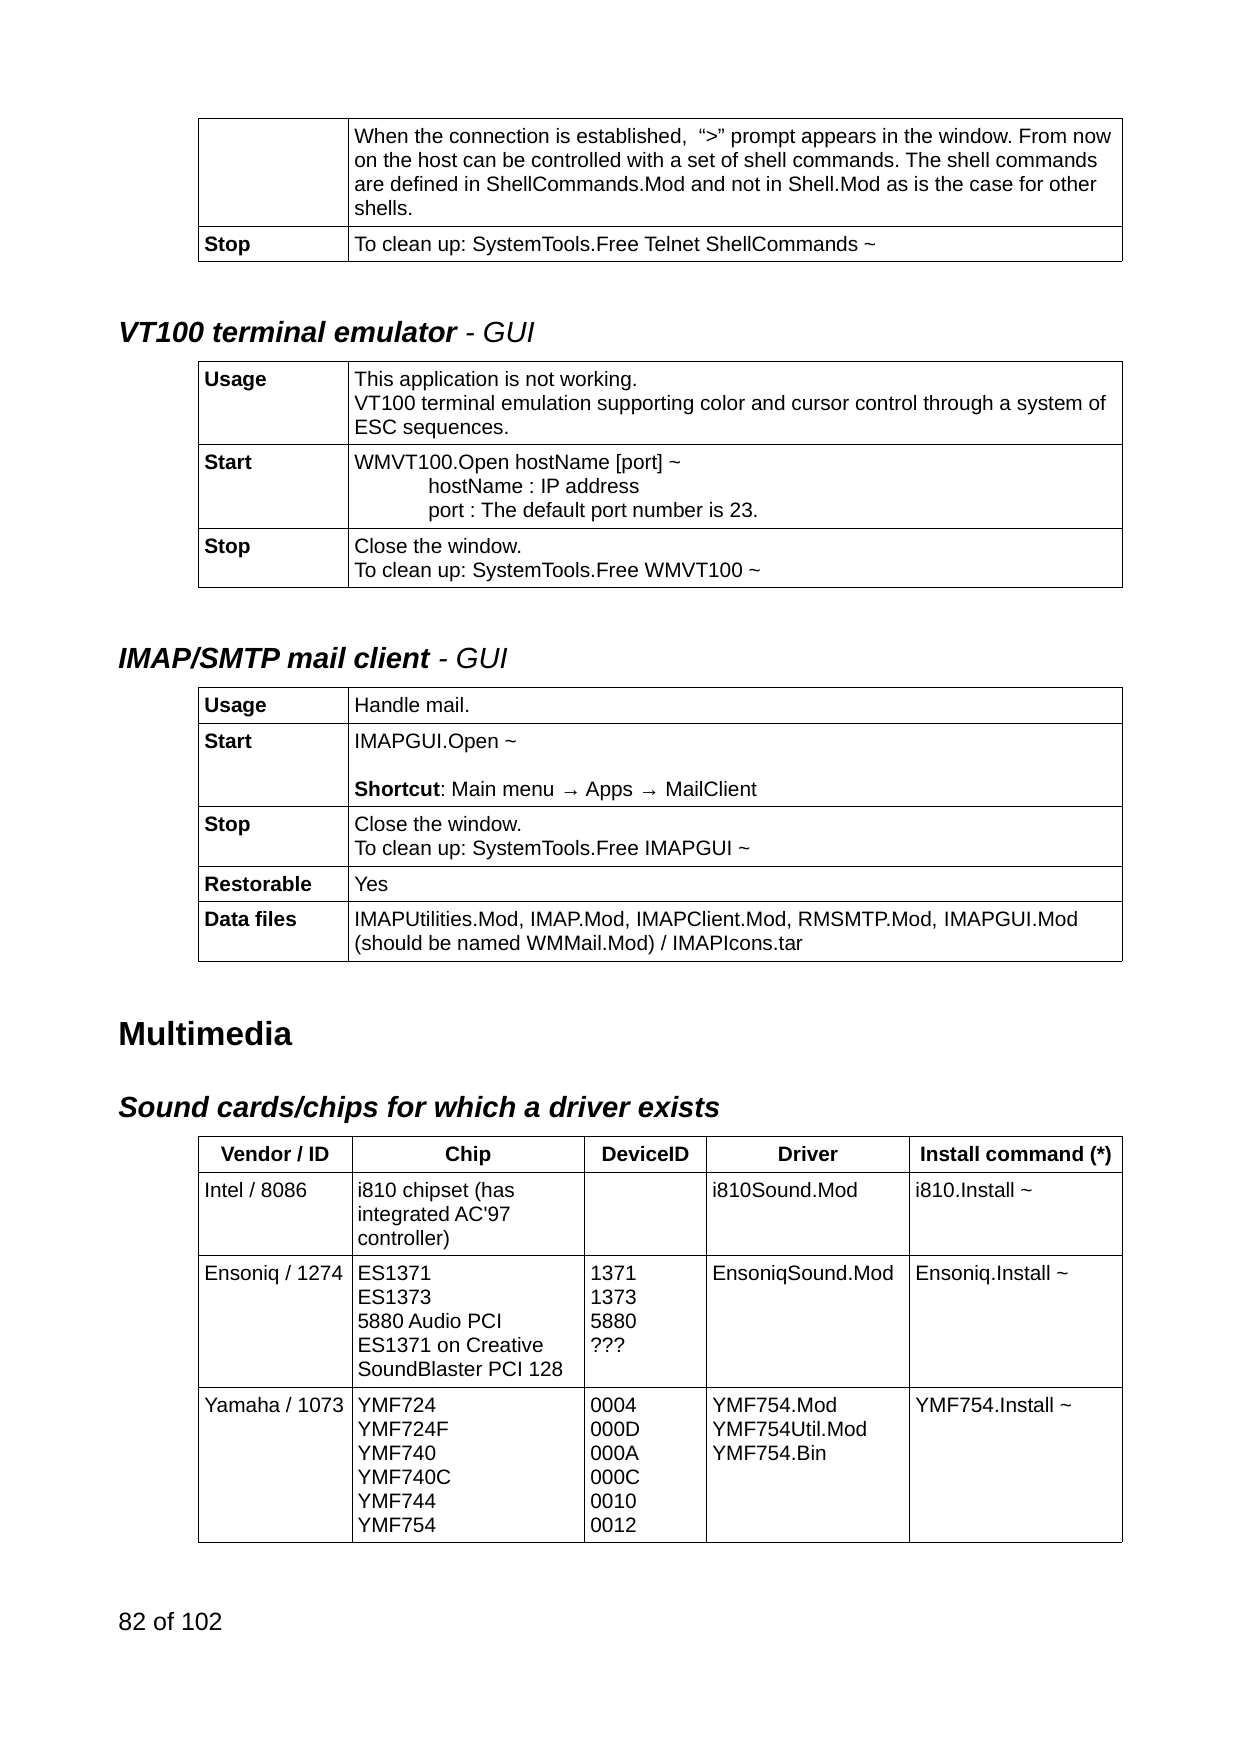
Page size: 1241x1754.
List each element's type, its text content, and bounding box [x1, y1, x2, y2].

table_header Install command (*) [910, 1137, 1122, 1172]
subtitle Sound cards/chips for which a driver exists [118, 1090, 1122, 1124]
subtitle IMAP/SMTP mail client - GUI [118, 641, 1122, 675]
table_cell Restorable [199, 867, 348, 901]
table_cell YMF754.Install ~ [910, 1388, 1122, 1542]
table_cell When the connection is established, “>” prompt appears in the window. From now on the host can be controlled with a set of shell commands. The shell commands are defined in ShellCommands.Mod and not in Shell.Mod as is the case for other shells. [349, 119, 1122, 226]
table_header DeviceID [585, 1137, 706, 1172]
table_cell Data files [199, 902, 348, 961]
table_cell Stop [199, 529, 348, 587]
table_cell WMVT100.Open hostName [port] ~ hostName : IP address port : The default port number is 23. [349, 445, 1122, 528]
table_cell [585, 1173, 706, 1255]
table_cell EnsoniqSound.Mod [707, 1256, 909, 1387]
table_cell 1371 1373 5880 ??? [585, 1256, 706, 1387]
table_cell i810 chipset (has integrated AC'97 controller) [353, 1173, 584, 1255]
table_cell YMF724 YMF724F YMF740 YMF740C YMF744 YMF754 [353, 1388, 584, 1542]
table_cell Yes [349, 867, 1122, 901]
table_cell Ensoniq.Install ~ [910, 1256, 1122, 1387]
table_header This application is not working. VT100 terminal emulation supporting color and cursor control through a system of ESC sequences. [349, 362, 1122, 444]
table_cell i810Sound.Mod [707, 1173, 909, 1255]
table_cell Start [199, 724, 348, 806]
table_cell ES1371 ES1373 5880 Audio PCI ES1371 on Creative SoundBlaster PCI 128 [353, 1256, 584, 1387]
table_cell IMAPUtilities.Mod, IMAP.Mod, IMAPClient.Mod, RMSMTP.Mod, IMAPGUI.Mod (should be named WMMail.Mod) / IMAPIcons.tar [349, 902, 1122, 961]
table_header Usage [199, 688, 348, 723]
table_cell Stop [199, 227, 348, 261]
table_cell Ensoniq / 1274 [199, 1256, 352, 1387]
table_cell [199, 119, 348, 226]
table_cell YMF754.Mod YMF754Util.Mod YMF754.Bin [707, 1388, 909, 1542]
table_cell Close the window. To clean up: SystemTools.Free WMVT100 ~ [349, 529, 1122, 587]
table_header Handle mail. [349, 688, 1122, 723]
table_cell IMAPGUI.Open ~ Shortcut: Main menu → Apps → MailClient [349, 724, 1122, 806]
table_cell Intel / 8086 [199, 1173, 352, 1255]
table_cell Close the window. To clean up: SystemTools.Free IMAPGUI ~ [349, 807, 1122, 866]
subtitle Multimedia [118, 1014, 1122, 1053]
table_cell Stop [199, 807, 348, 866]
table_cell Start [199, 445, 348, 528]
table_cell To clean up: SystemTools.Free Telnet ShellCommands ~ [349, 227, 1122, 261]
table_cell 0004 000D 000A 000C 0010 0012 [585, 1388, 706, 1542]
table_header Vendor / ID [199, 1137, 352, 1172]
table_header Usage [199, 362, 348, 444]
table_header Chip [353, 1137, 584, 1172]
subtitle VT100 terminal emulator - GUI [118, 315, 1122, 348]
table_cell Yamaha / 1073 [199, 1388, 352, 1542]
table_cell i810.Install ~ [910, 1173, 1122, 1255]
table_header Driver [707, 1137, 909, 1172]
